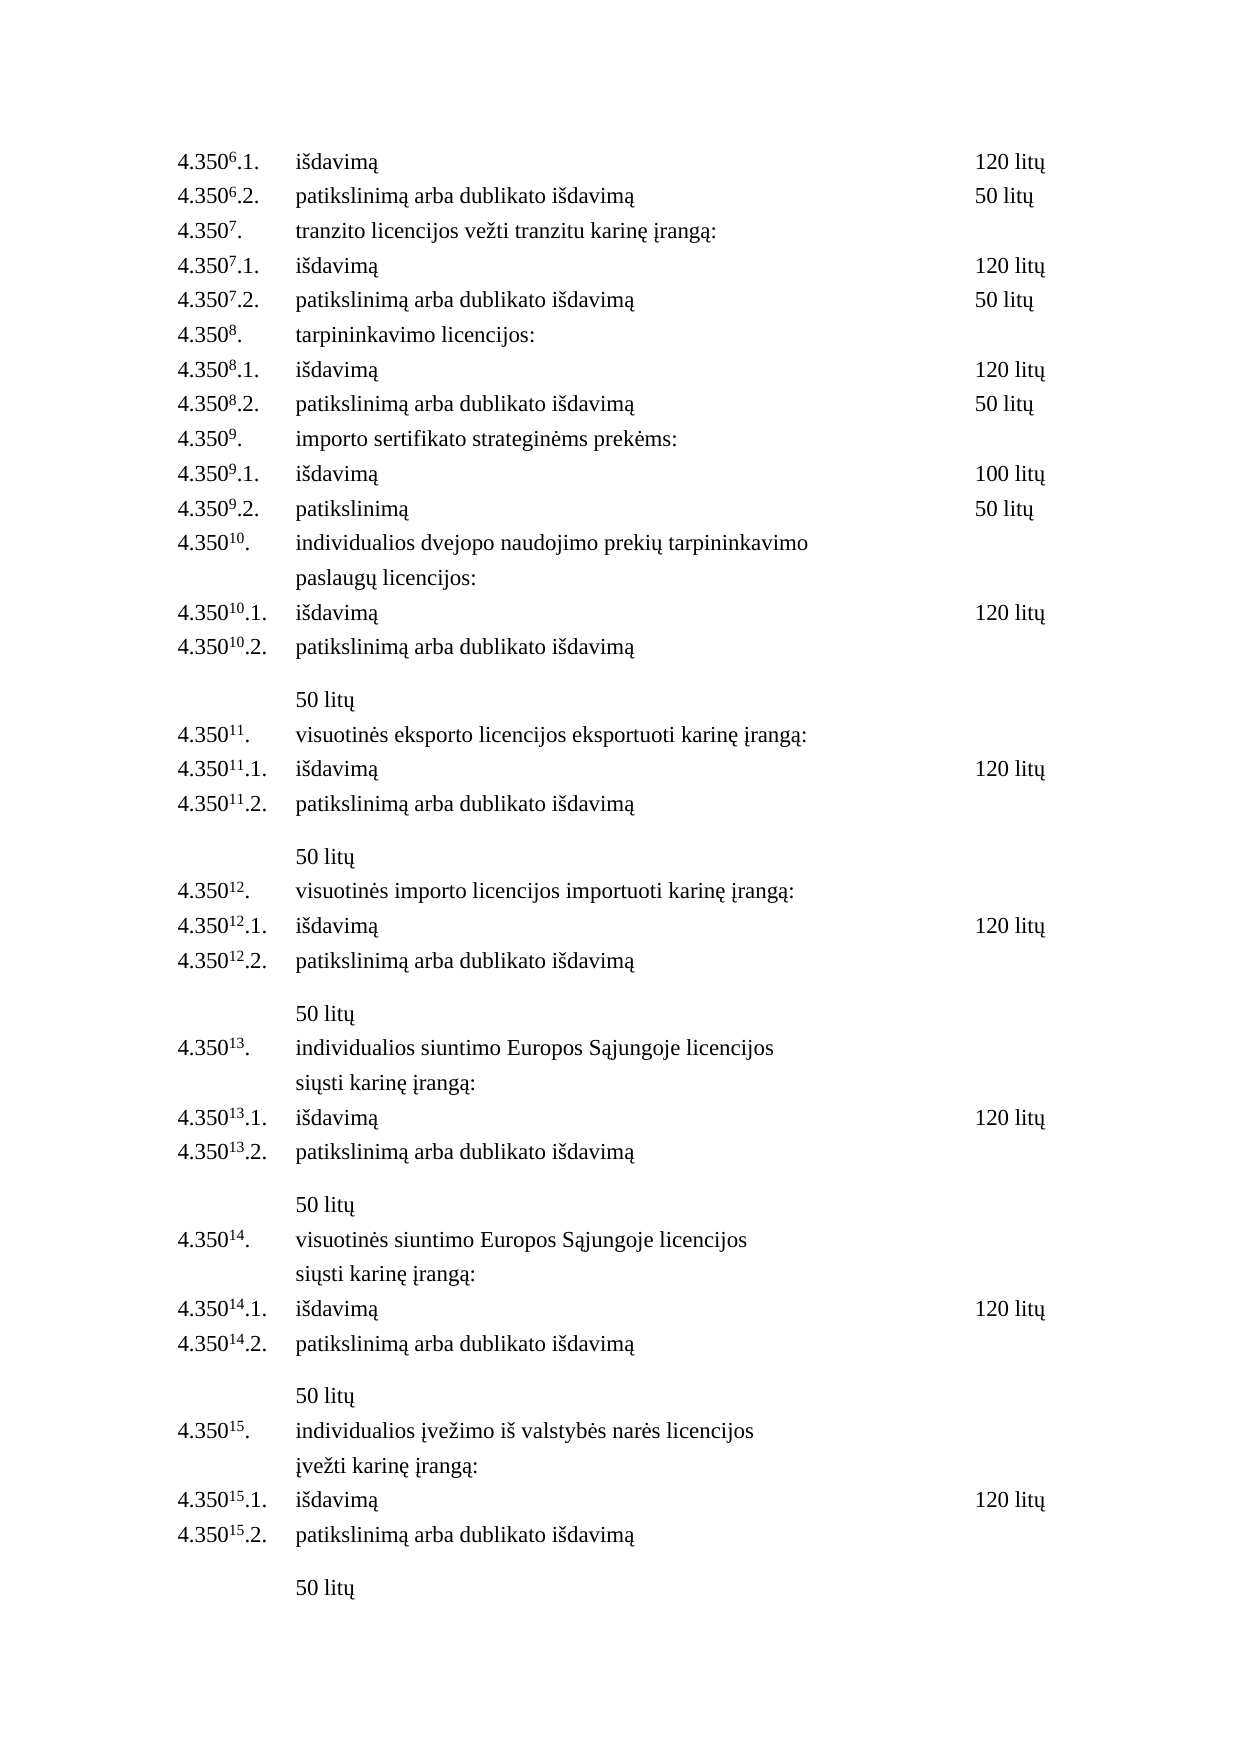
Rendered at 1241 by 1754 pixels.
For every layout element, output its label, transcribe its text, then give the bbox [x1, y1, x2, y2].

text 4.35013.1. išdavimą 120 litų [177, 1104, 1122, 1130]
text 4.3508. tarpininkavimo licencijos: [177, 321, 1122, 347]
text 4.35014.1. išdavimą 120 litų [177, 1295, 1122, 1321]
text 4.3509.1. išdavimą 100 litų [177, 460, 1122, 486]
text 4.35010. individualios dvejopo naudojimo prekių tarpininkavimo [177, 529, 1122, 556]
text 4.35014. visuotinės siuntimo Europos Sąjungoje licencijos [177, 1226, 1122, 1252]
text 4.35015.2. patikslinimą arba dublikato išdavimą 50 litų [177, 1521, 945, 1600]
text 4.3507. tranzito licencijos vežti tranzitu karinę įrangą: [177, 217, 1122, 243]
text 4.3509.2. patikslinimą 50 litų [177, 494, 1122, 521]
text 4.3506.1. išdavimą 120 litų [177, 148, 1122, 174]
text siųsti karinę įrangą: [177, 1069, 1122, 1095]
text 4.35011.2. patikslinimą arba dublikato išdavimą 50 litų [177, 790, 945, 869]
text 4.35012.2. patikslinimą arba dublikato išdavimą 50 litų [177, 947, 945, 1026]
text 4.35010.2. patikslinimą arba dublikato išdavimą 50 litų [177, 633, 945, 712]
text 4.3508.2. patikslinimą arba dublikato išdavimą 50 litų [177, 391, 1122, 417]
text 4.35011. visuotinės eksporto licencijos eksportuoti karinę įrangą: [177, 721, 1122, 747]
text 4.3507.2. patikslinimą arba dublikato išdavimą 50 litų [177, 286, 1122, 313]
text 4.35011.1. išdavimą 120 litų [177, 755, 1122, 782]
text 4.35014.2. patikslinimą arba dublikato išdavimą 50 litų [177, 1330, 945, 1409]
text 4.35015. individualios įvežimo iš valstybės narės licencijos [177, 1417, 1122, 1443]
text 4.35015.1. išdavimą 120 litų [177, 1487, 1122, 1513]
text 4.3506.2. patikslinimą arba dublikato išdavimą 50 litų [177, 182, 1122, 209]
text 4.35010.1. išdavimą 120 litų [177, 599, 1122, 625]
text siųsti karinę įrangą: [177, 1260, 1122, 1287]
text 4.3508.1. išdavimą 120 litų [177, 356, 1122, 382]
text 4.35012. visuotinės importo licencijos importuoti karinę įrangą: [177, 877, 1122, 904]
text 4.35013. individualios siuntimo Europos Sąjungoje licencijos [177, 1034, 1122, 1061]
text 4.35012.1. išdavimą 120 litų [177, 912, 1122, 938]
text įvežti karinę įrangą: [177, 1452, 1122, 1478]
text 4.3509. importo sertifikato strateginėms prekėms: [177, 425, 1122, 452]
text 4.3507.1. išdavimą 120 litų [177, 252, 1122, 278]
text 4.35013.2. patikslinimą arba dublikato išdavimą 50 litų [177, 1138, 945, 1217]
text paslaugų licencijos: [177, 564, 1122, 590]
